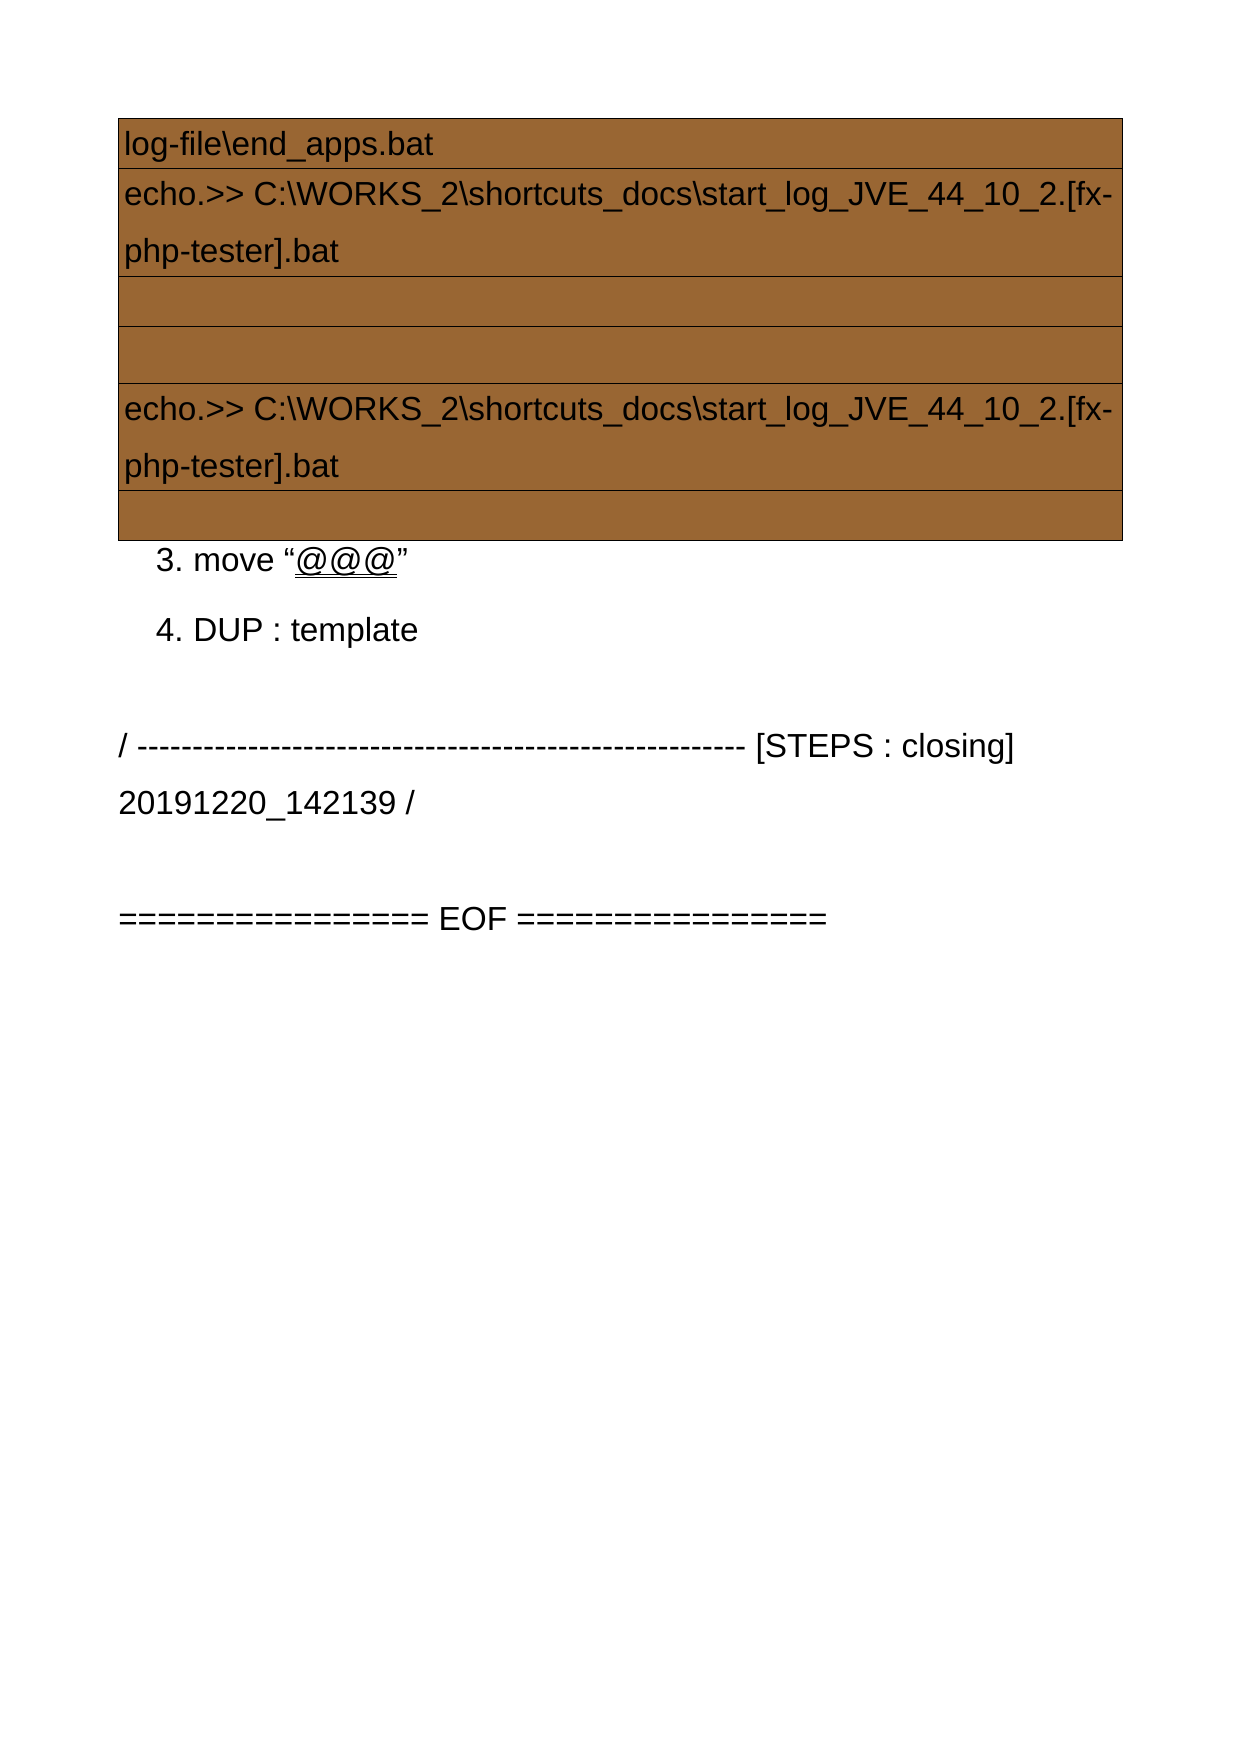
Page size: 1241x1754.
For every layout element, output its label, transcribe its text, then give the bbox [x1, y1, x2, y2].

list move “@@@” [156, 541, 1122, 579]
table_cell echo.>> C:\WORKS_2\shortcuts_docs\start_log_JVE_44_10_2.[fx-php-tester].bat [119, 169, 1122, 276]
table_cell [119, 327, 1122, 383]
table_cell echo.>> C:\WORKS_2\shortcuts_docs\start_log_JVE_44_10_2.[fx-php-tester].bat [119, 384, 1122, 490]
text / ------------------------------------------------------- [STEPS : closing] 20191220_142139 / [118, 726, 1122, 822]
list DUP : template [156, 611, 1122, 649]
table_cell [119, 491, 1122, 540]
text ================ EOF ================ [118, 898, 1122, 937]
table_header log-file\end_apps.bat [119, 119, 1122, 168]
table_cell [119, 277, 1122, 326]
